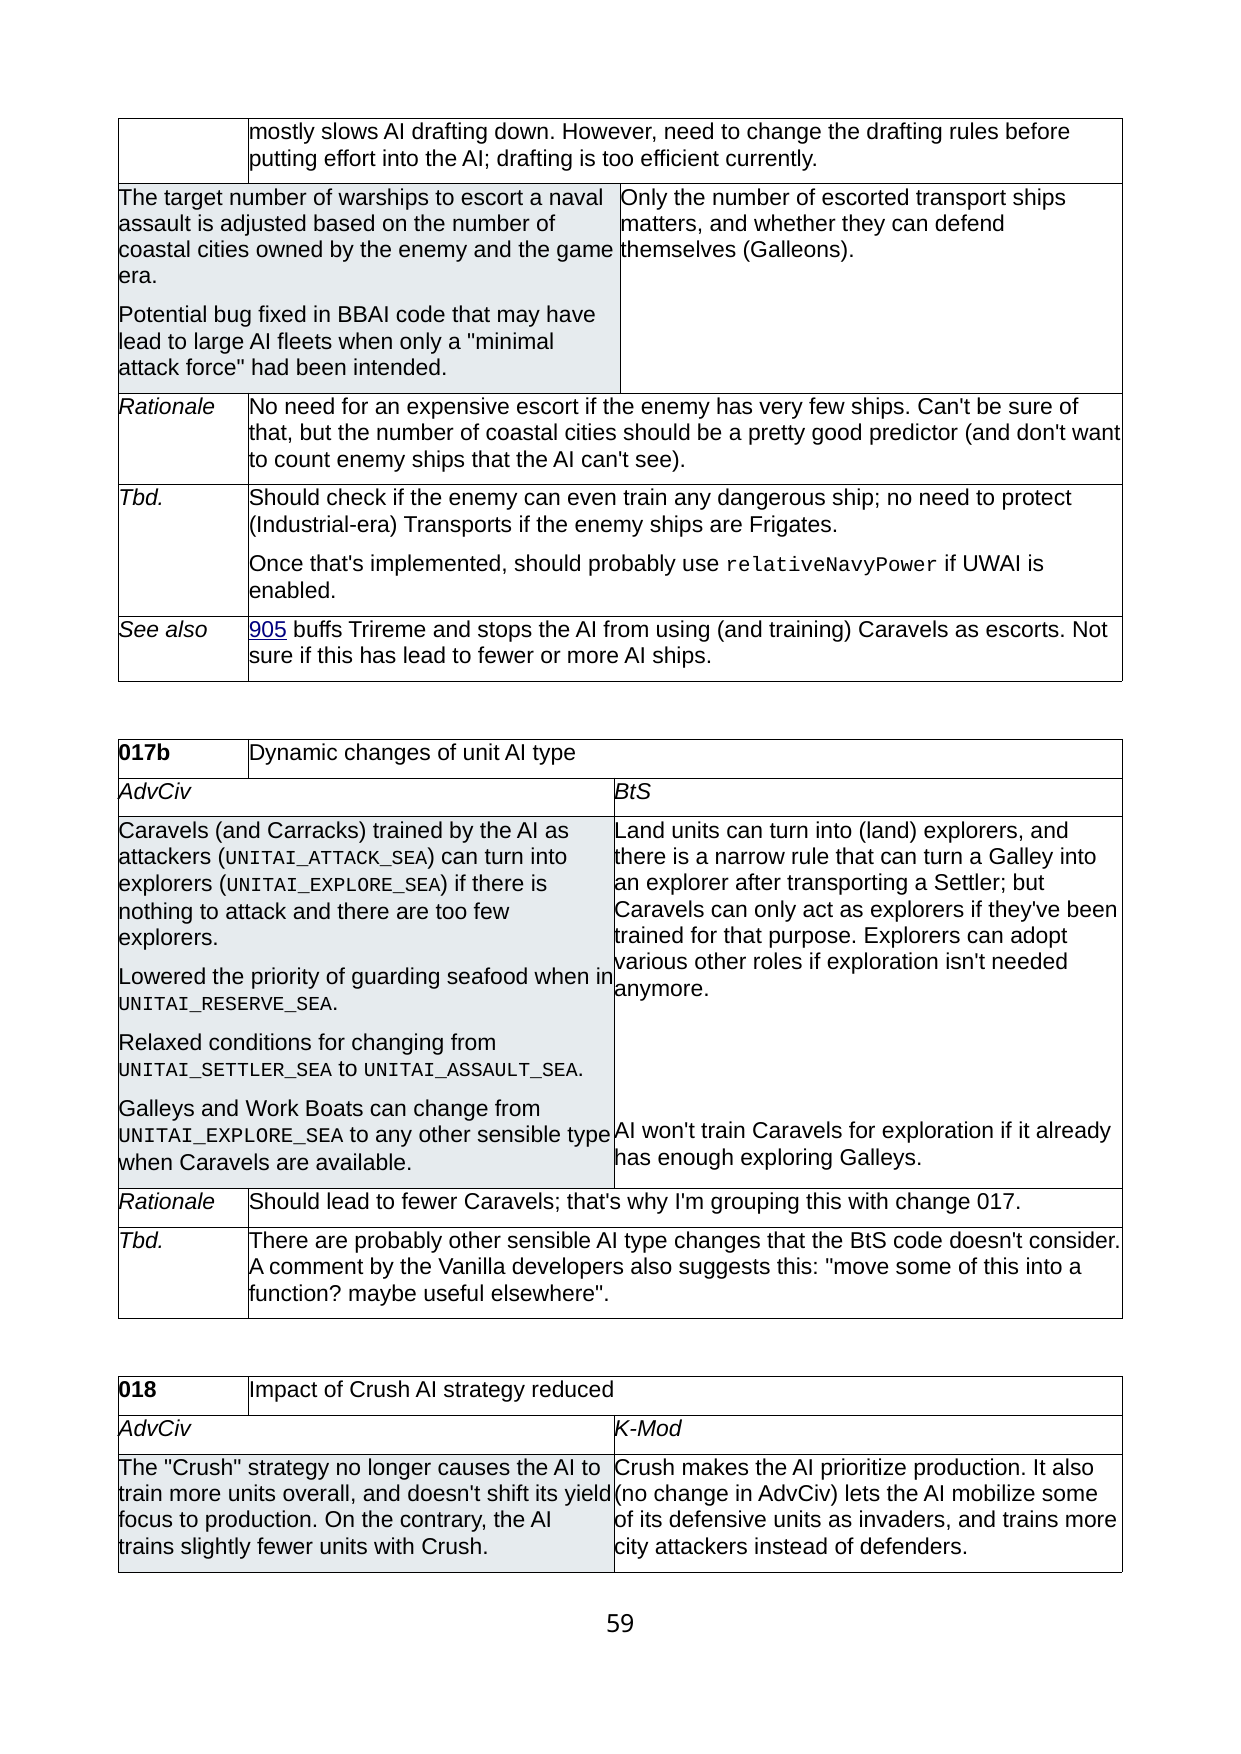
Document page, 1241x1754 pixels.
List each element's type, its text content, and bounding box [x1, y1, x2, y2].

table_header 017b [119, 740, 248, 778]
table_cell AdvCiv [119, 1416, 614, 1454]
table_cell Crush makes the AI prioritize production. It also (no change in AdvCiv) lets the AI mobilize some of its defensive units as invaders, and trains more city attackers instead of defenders. [615, 1455, 1122, 1572]
table_cell Only the number of escorted transport ships matters, and whether they can defend themselves (Galleons). [621, 184, 1122, 393]
table_cell No need for an expensive escort if the enemy has very few ships. Can't be sure of that, but the number of coastal cities should be a pretty good predictor (and don't want to count enemy ships that the AI can't see). [249, 394, 1122, 484]
table_cell Should check if the enemy can even train any dangerous ship; no need to protect (Industrial-era) Transports if the enemy ships are Frigates. Once that's implemented, should probably use relativeNavyPower if UWAI is enabled. [249, 485, 1122, 616]
table_cell mostly slows AI drafting down. However, need to change the drafting rules before putting effort into the AI; drafting is too efficient currently. [249, 119, 1122, 183]
table_cell Land units can turn into (land) explorers, and there is a narrow rule that can turn a Galley into an explorer after transporting a Settler; but Caravels can only act as explorers if they've been trained for that purpose. Explorers can adopt various other roles if exploration isn't needed anymore. AI won't train Caravels for exploration if it already has enough exploring Galleys. [615, 817, 1122, 1188]
table_cell AdvCiv [119, 779, 614, 816]
table_cell Tbd. [119, 1228, 248, 1318]
table_header Dynamic changes of unit AI type [249, 740, 1122, 778]
table_cell BtS [615, 779, 1122, 816]
table_cell Rationale [119, 1189, 248, 1227]
table_cell Caravels (and Carracks) trained by the AI as attackers (UNITAI_ATTACK_SEA) can turn into explorers (UNITAI_EXPLORE_SEA) if there is nothing to attack and there are too few explorers. Lowered the priority of guarding seafood when in UNITAI_RESERVE_SEA. Relaxed conditions for changing from UNITAI_SETTLER_SEA to UNITAI_ASSAULT_SEA. Galleys and Work Boats can change from UNITAI_EXPLORE_SEA to any other sensible type when Caravels are available. [119, 817, 614, 1188]
table_cell Should lead to fewer Caravels; that's why I'm grouping this with change 017. [249, 1189, 1122, 1227]
table_cell 905 buffs Trireme and stops the AI from using (and training) Caravels as escorts. Not sure if this has lead to fewer or more AI ships. [249, 617, 1122, 681]
table_cell Rationale [119, 394, 248, 484]
table_cell The "Crush" strategy no longer causes the AI to train more units overall, and doesn't shift its yield focus to production. On the contrary, the AI trains slightly fewer units with Crush. [119, 1455, 614, 1572]
table_cell There are probably other sensible AI type changes that the BtS code doesn't consider. A comment by the Vanilla developers also suggests this: "move some of this into a function? maybe useful elsewhere". [249, 1228, 1122, 1318]
table_header Impact of Crush AI strategy reduced [249, 1377, 1122, 1415]
table_cell See also [119, 617, 248, 681]
table_cell K-Mod [615, 1416, 1122, 1454]
table_cell [119, 119, 248, 183]
table_cell The target number of warships to escort a naval assault is adjusted based on the number of coastal cities owned by the enemy and the game era. Potential bug fixed in BBAI code that may have lead to large AI fleets when only a "minimal attack force" had been intended. [119, 184, 620, 393]
table_cell Tbd. [119, 485, 248, 616]
table_header 018 [119, 1377, 248, 1415]
